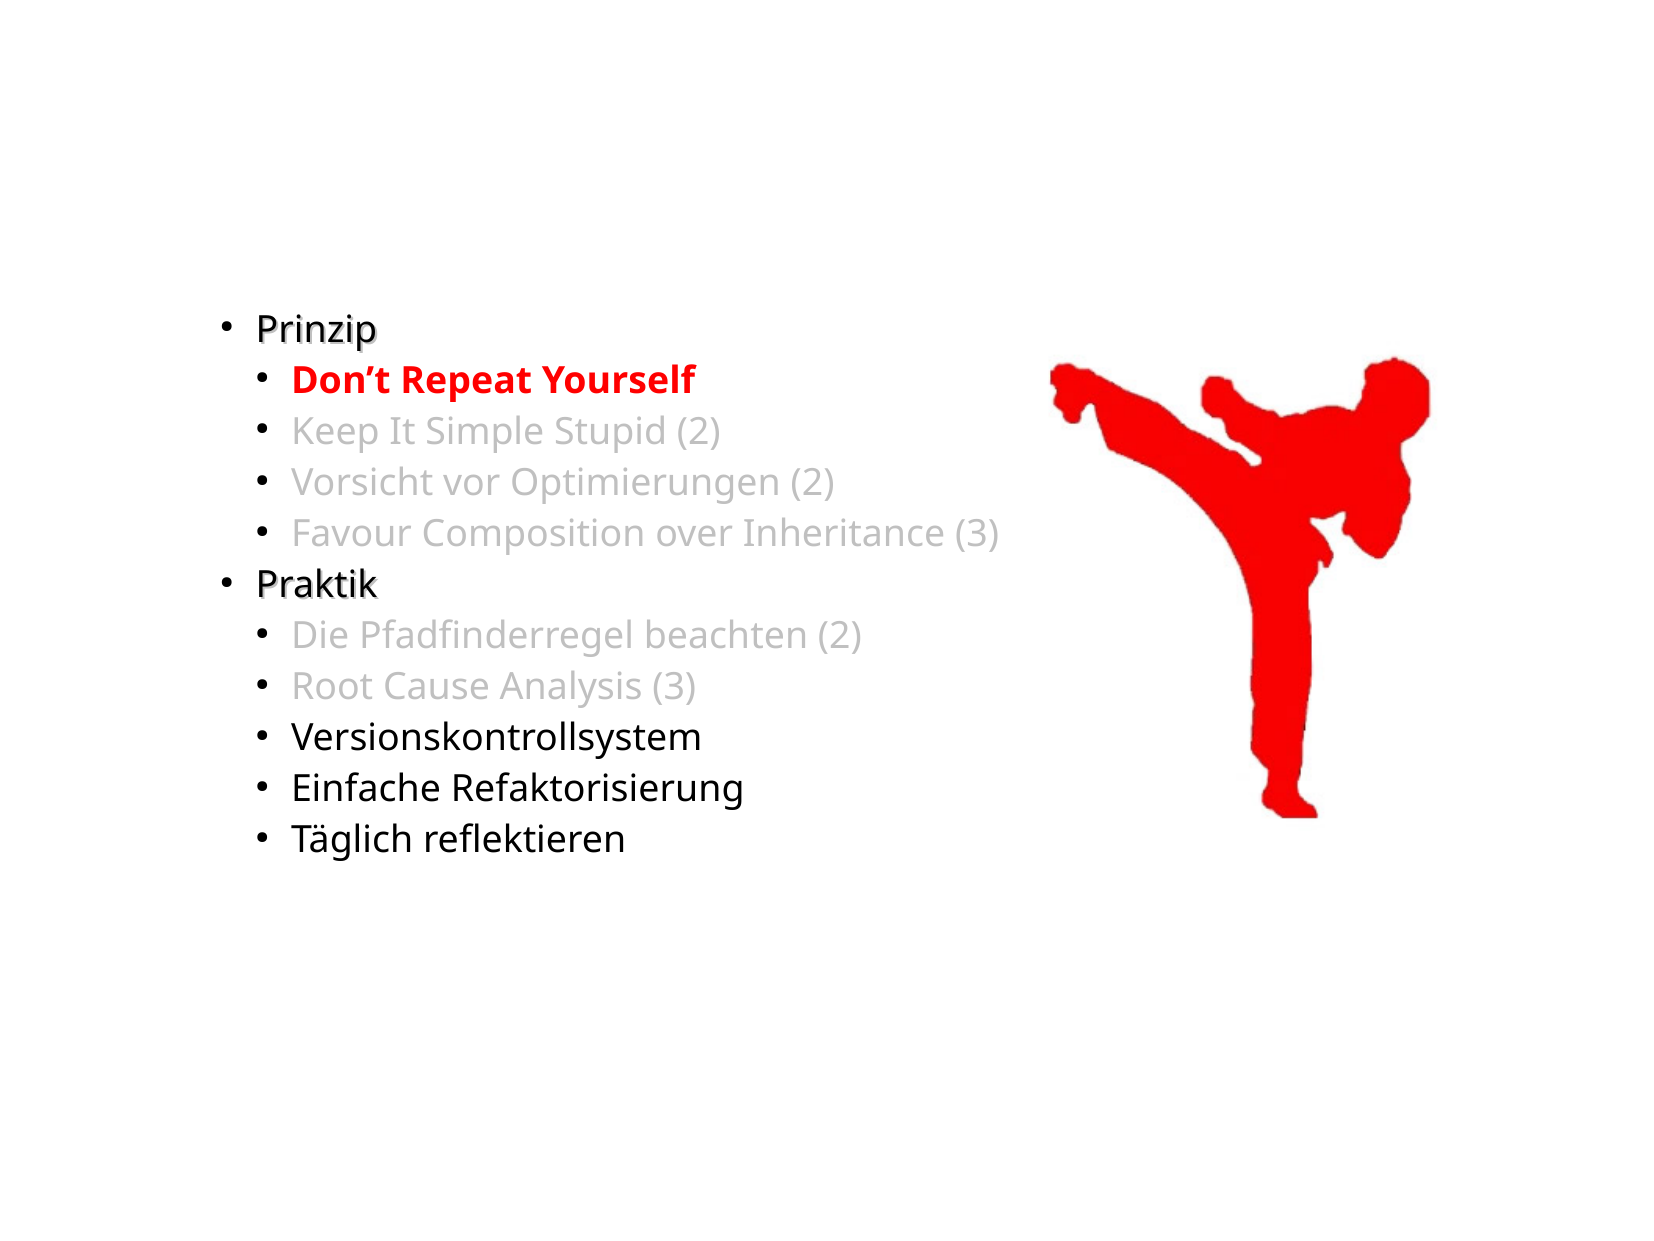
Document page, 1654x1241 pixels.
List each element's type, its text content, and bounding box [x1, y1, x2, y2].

text_box Prinzip Don’t Repeat Yourself Keep It Simple Stupid (2) Vorsicht vor Optimierungen (2) Favour Composition over Inheritance (3) Praktik Die Pfadfinderregel beachten (2) Root Cause Analysis (3) Versionskontrollsystem Einfache Refaktorisierung Täglich reflektieren [205, 295, 1241, 831]
picture [1024, 330, 1459, 845]
